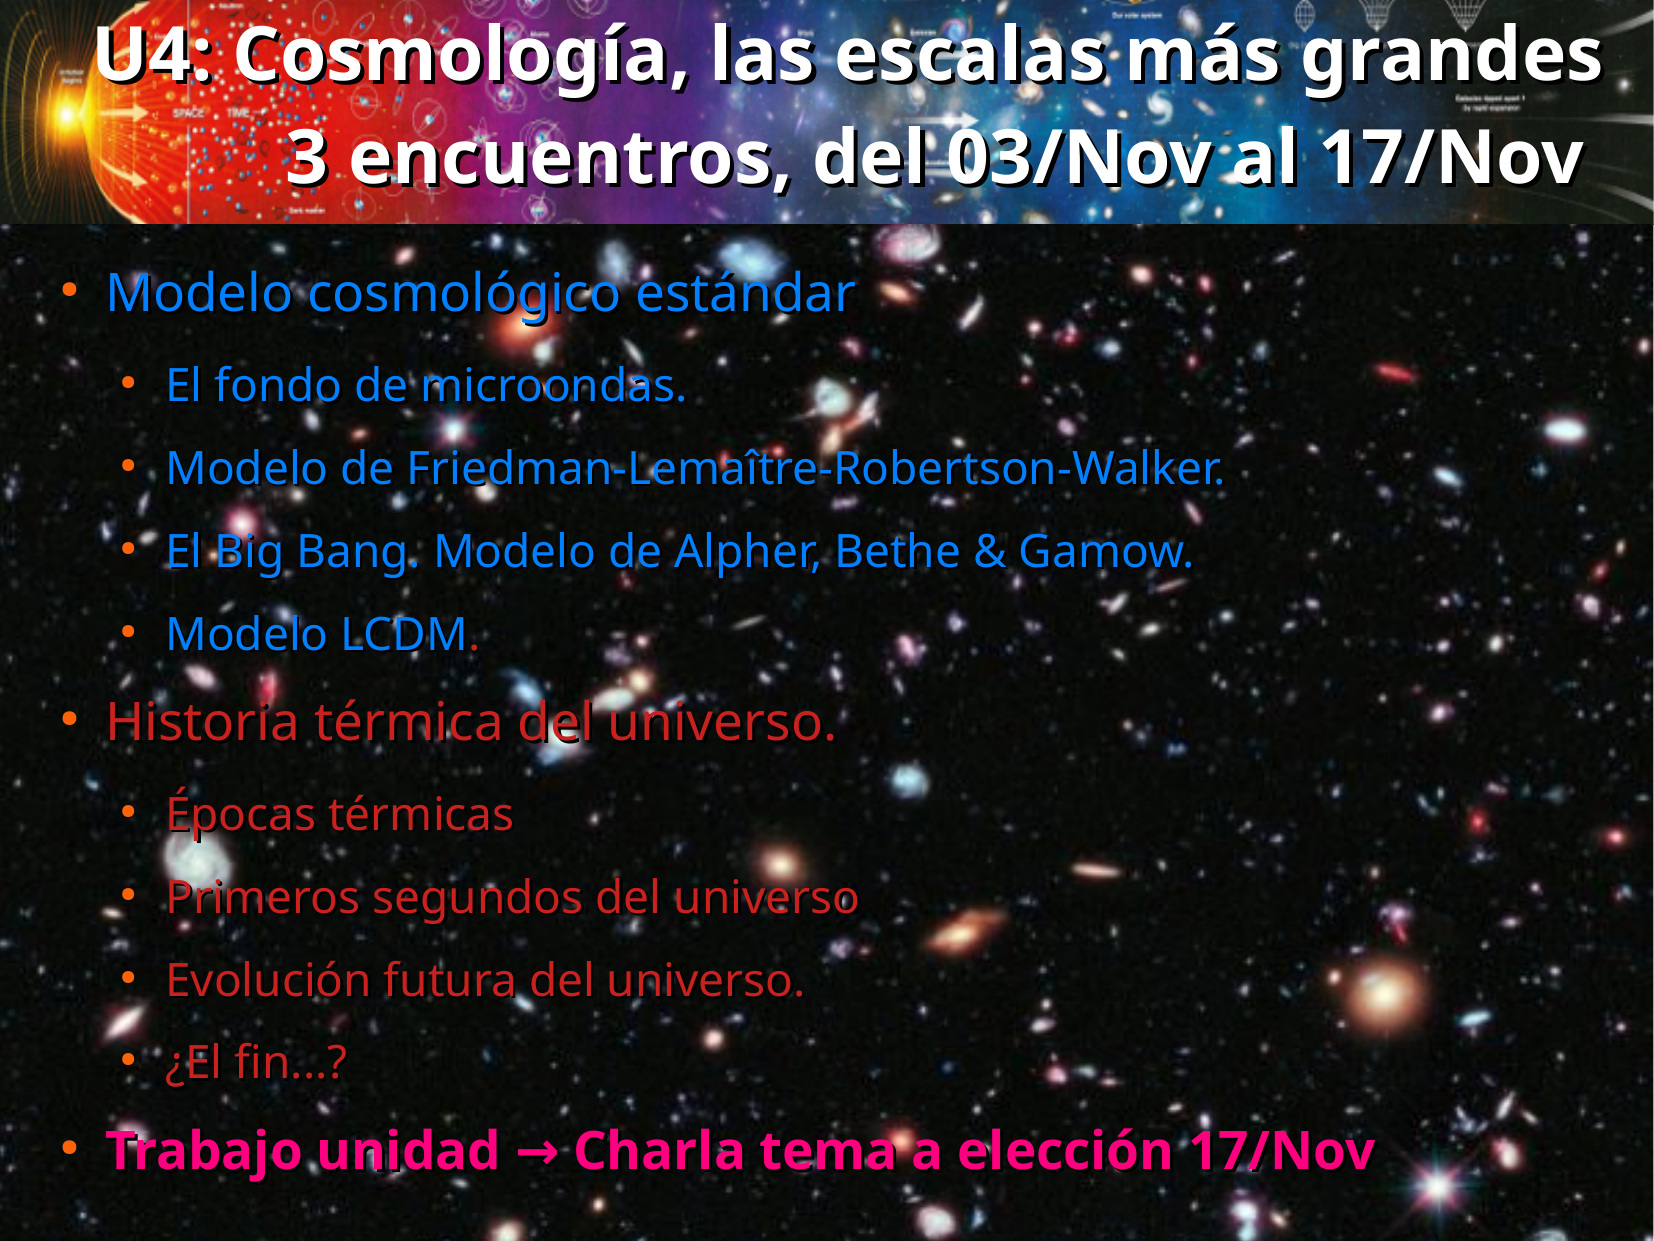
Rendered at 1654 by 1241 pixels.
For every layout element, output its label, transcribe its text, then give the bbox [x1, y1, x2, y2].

list Modelo cosmológico estándar El fondo de microondas. Modelo de Friedman-Lemaître-Robertson-Walker. El Big Bang. Modelo de Alpher, Bethe & Gamow. Modelo LCDM. Historia térmica del universo. Épocas térmicas Primeros segundos del universo Evolución futura del universo. ¿El fin...? Trabajo unidad → Charla tema a elección 17/Nov [45, 255, 1606, 1186]
picture [0, 0, 1654, 1241]
title U4: Cosmología, las escalas más grandes 3 encuentros, del 03/Nov al 17/Nov [45, 11, 1606, 195]
